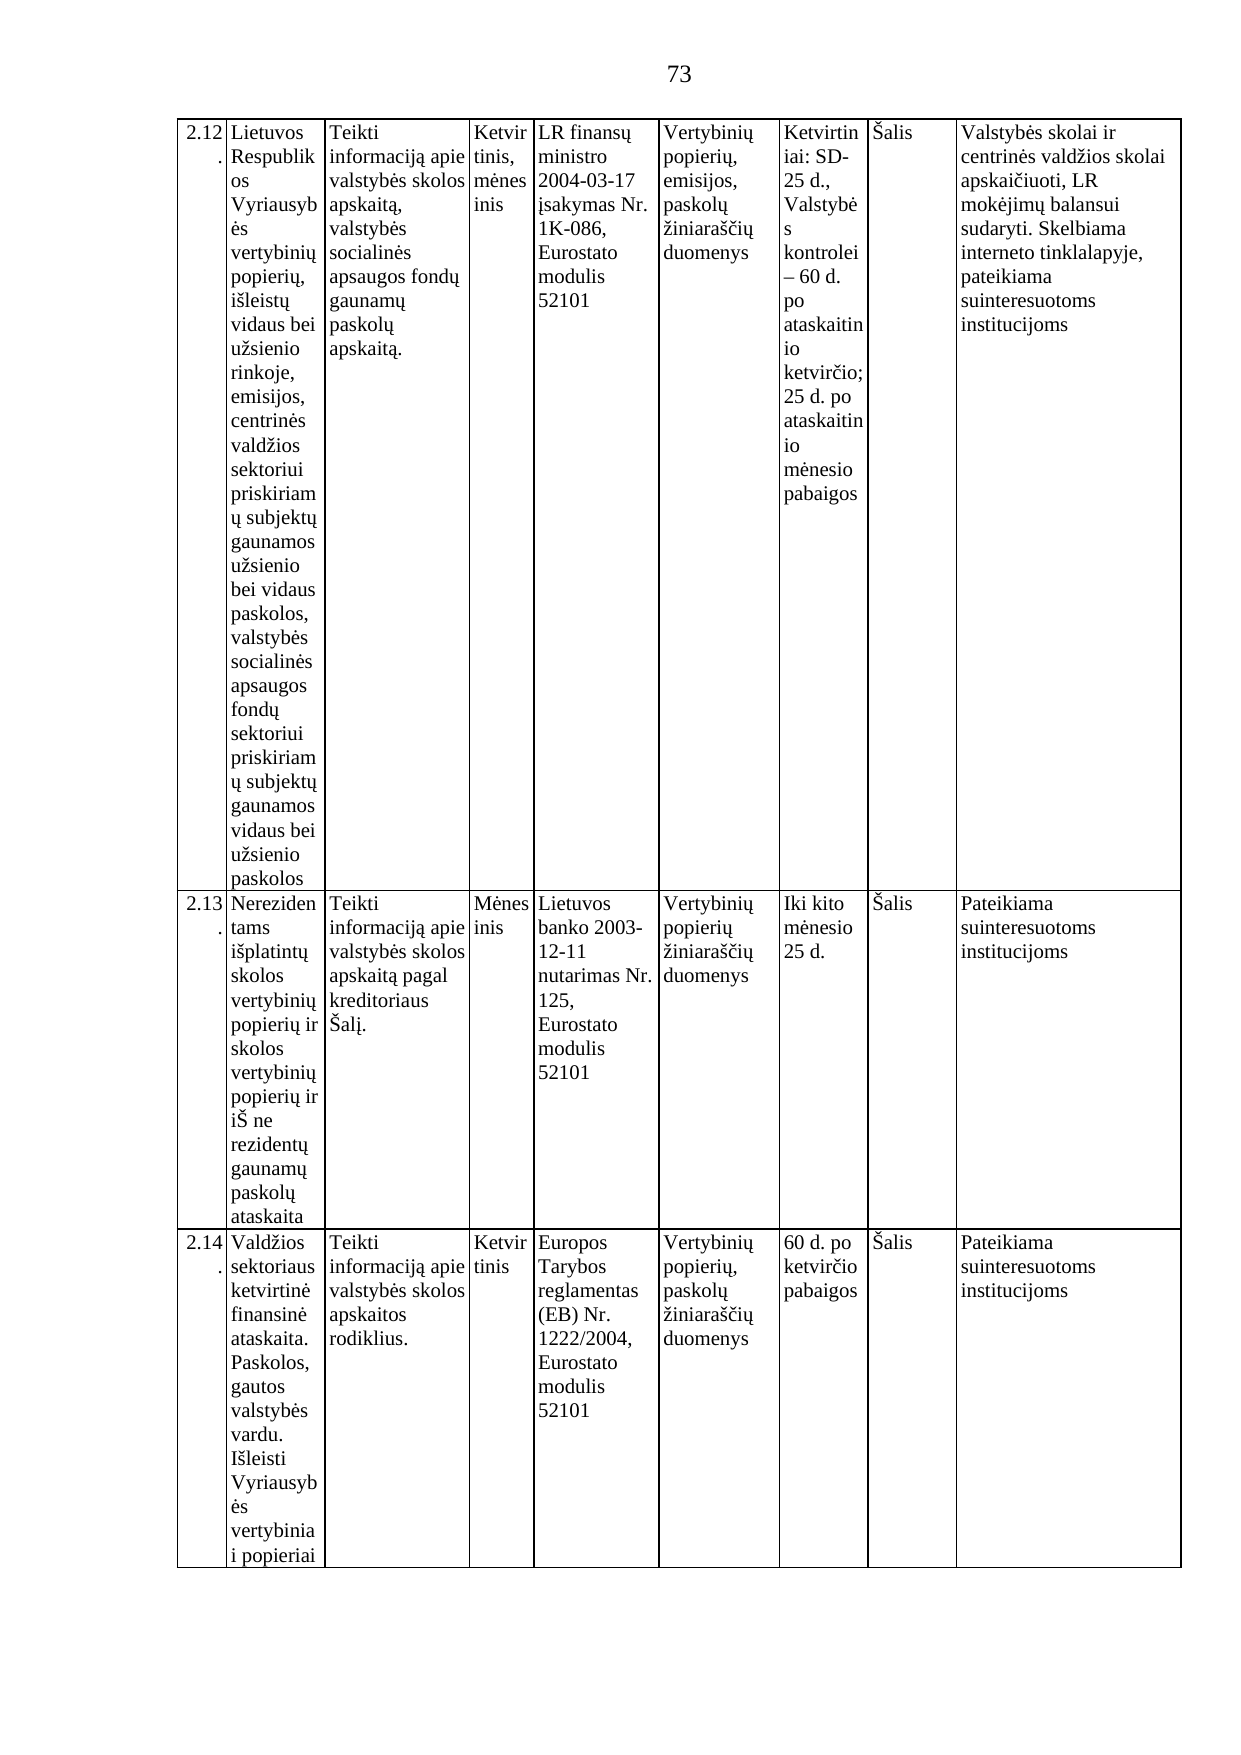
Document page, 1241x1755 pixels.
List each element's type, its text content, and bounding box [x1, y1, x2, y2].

table_cell 2.12. [178, 120, 226, 890]
table_cell Šalis [869, 891, 956, 1228]
table_cell Valstybės skolai ir centrinės valdžios skolai apskaičiuoti, LR mokėjimų balansui sudaryti. Skelbiama interneto tinklalapyje, pateikiama suinteresuotoms institucijoms [957, 120, 1180, 890]
table_cell Pateikiama suinteresuotoms institucijoms [957, 891, 1180, 1228]
table_cell LR finansų ministro 2004-03-17 įsakymas Nr. 1K-086, Eurostato modulis 52101 [535, 120, 658, 890]
table_cell Šalis [869, 120, 956, 890]
table_cell Pateikiama suinteresuotoms institucijoms [957, 1230, 1180, 1567]
table_cell Ketvirtinis, mėnesinis [470, 120, 533, 890]
table_cell Iki kito mėnesio 25 d. [780, 891, 867, 1228]
table_cell Lietuvos banko 2003-12-11 nutarimas Nr. 125, Eurostato modulis 52101 [535, 891, 658, 1228]
table_cell Teikti informaciją apie valstybės skolos apskaitos rodiklius. [326, 1230, 469, 1567]
table_cell Ketvirtinis [470, 1230, 533, 1567]
table_cell Europos Tarybos reglamentas (EB) Nr. 1222/2004, Eurostato modulis 52101 [535, 1230, 658, 1567]
table_cell Vertybinių popierių, emisijos, paskolų žiniaraščių duomenys [660, 120, 779, 890]
table_cell Ketvirtiniai: SD-25 d., Valstybės kontrolei – 60 d. po ataskaitinio ketvirčio; 25 d. po ataskaitinio mėnesio pabaigos [780, 120, 867, 890]
table_cell 2.14. [178, 1230, 226, 1567]
table_cell Šalis [869, 1230, 956, 1567]
table_cell 2.13. [178, 891, 226, 1228]
table_cell Vertybinių popierių žiniaraščių duomenys [660, 891, 779, 1228]
table_cell 60 d. po ketvirčio pabaigos [780, 1230, 867, 1567]
table_cell Mėnesinis [470, 891, 533, 1228]
table_cell Vertybinių popierių, paskolų žiniaraščių duomenys [660, 1230, 779, 1567]
table_cell Teikti informaciją apie valstybės skolos apskaitą, valstybės socialinės apsaugos fondų gaunamų paskolų apskaitą. [326, 120, 469, 890]
table_cell Teikti informaciją apie valstybės skolos apskaitą pagal kreditoriaus Šalį. [326, 891, 469, 1228]
